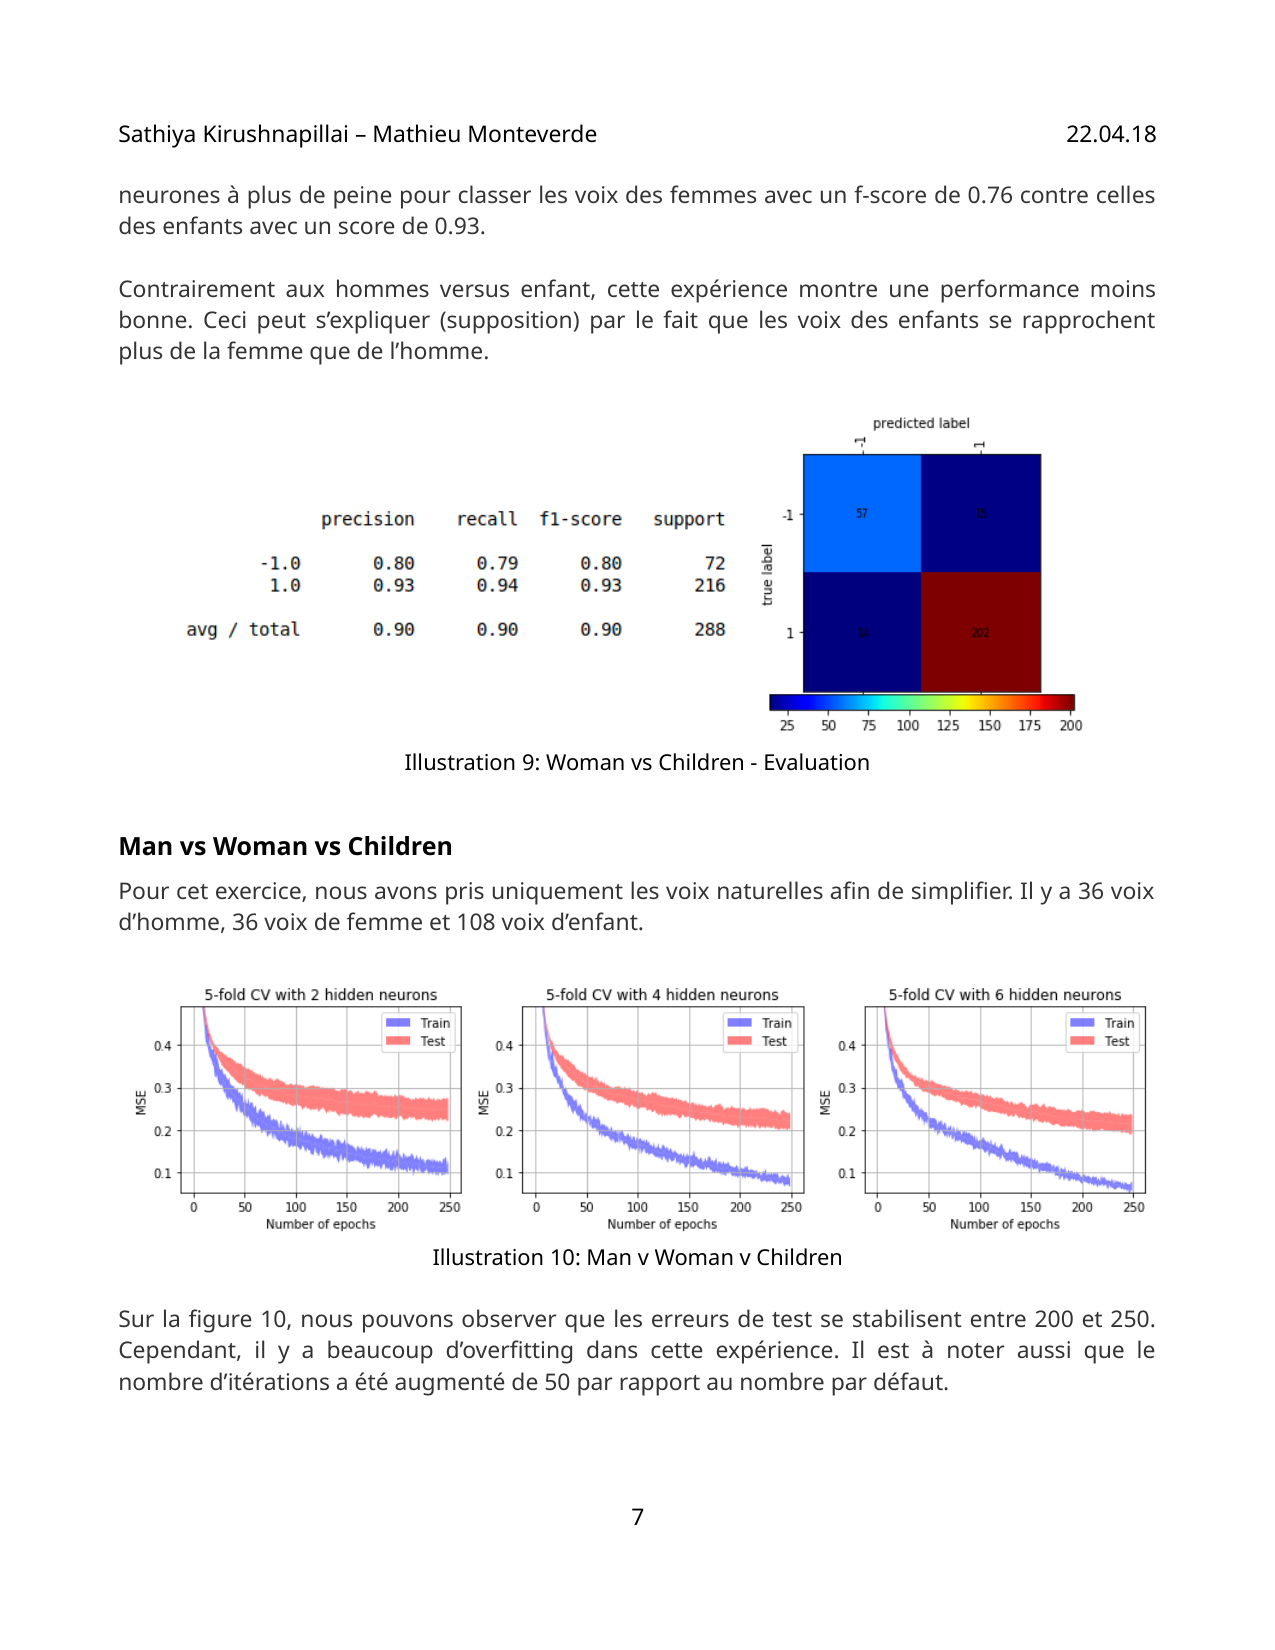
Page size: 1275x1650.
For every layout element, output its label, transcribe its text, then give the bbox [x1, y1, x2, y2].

text neurones à plus de peine pour classer les voix des femmes avec un f-score de 0.76 contre celles des enfants avec un score de 0.93. [118, 179, 1157, 241]
text Pour cet exercice, nous avons pris uniquement les voix naturelles afin de simplifier. Il y a 36 voix d’homme, 36 voix de femme et 108 voix d’enfant. [118, 875, 1157, 937]
picture [118, 981, 1157, 1236]
text Sur la figure 10, nous pouvons observer que les erreurs de test se stabilisent entre 200 et 250. Cependant, il y a beaucoup d’overfitting dans cette expérience. Il est à noter aussi que le nombre d’itérations a été augmenté de 50 par rapport au nombre par défaut. [118, 1303, 1157, 1397]
text Contrairement aux hommes versus enfant, cette expérience montre une performance moins bonne. Ceci peut s’expliquer (supposition) par le fait que les voix des enfants se rapprochent plus de la femme que de l’homme. [118, 273, 1157, 366]
text Illustration 9: Woman vs Children - Evaluation [180, 741, 1095, 776]
text Illustration 10: Man v Woman v Children [118, 1236, 1157, 1272]
picture [180, 410, 1095, 741]
subtitle Man vs Woman vs Children [118, 828, 1157, 862]
